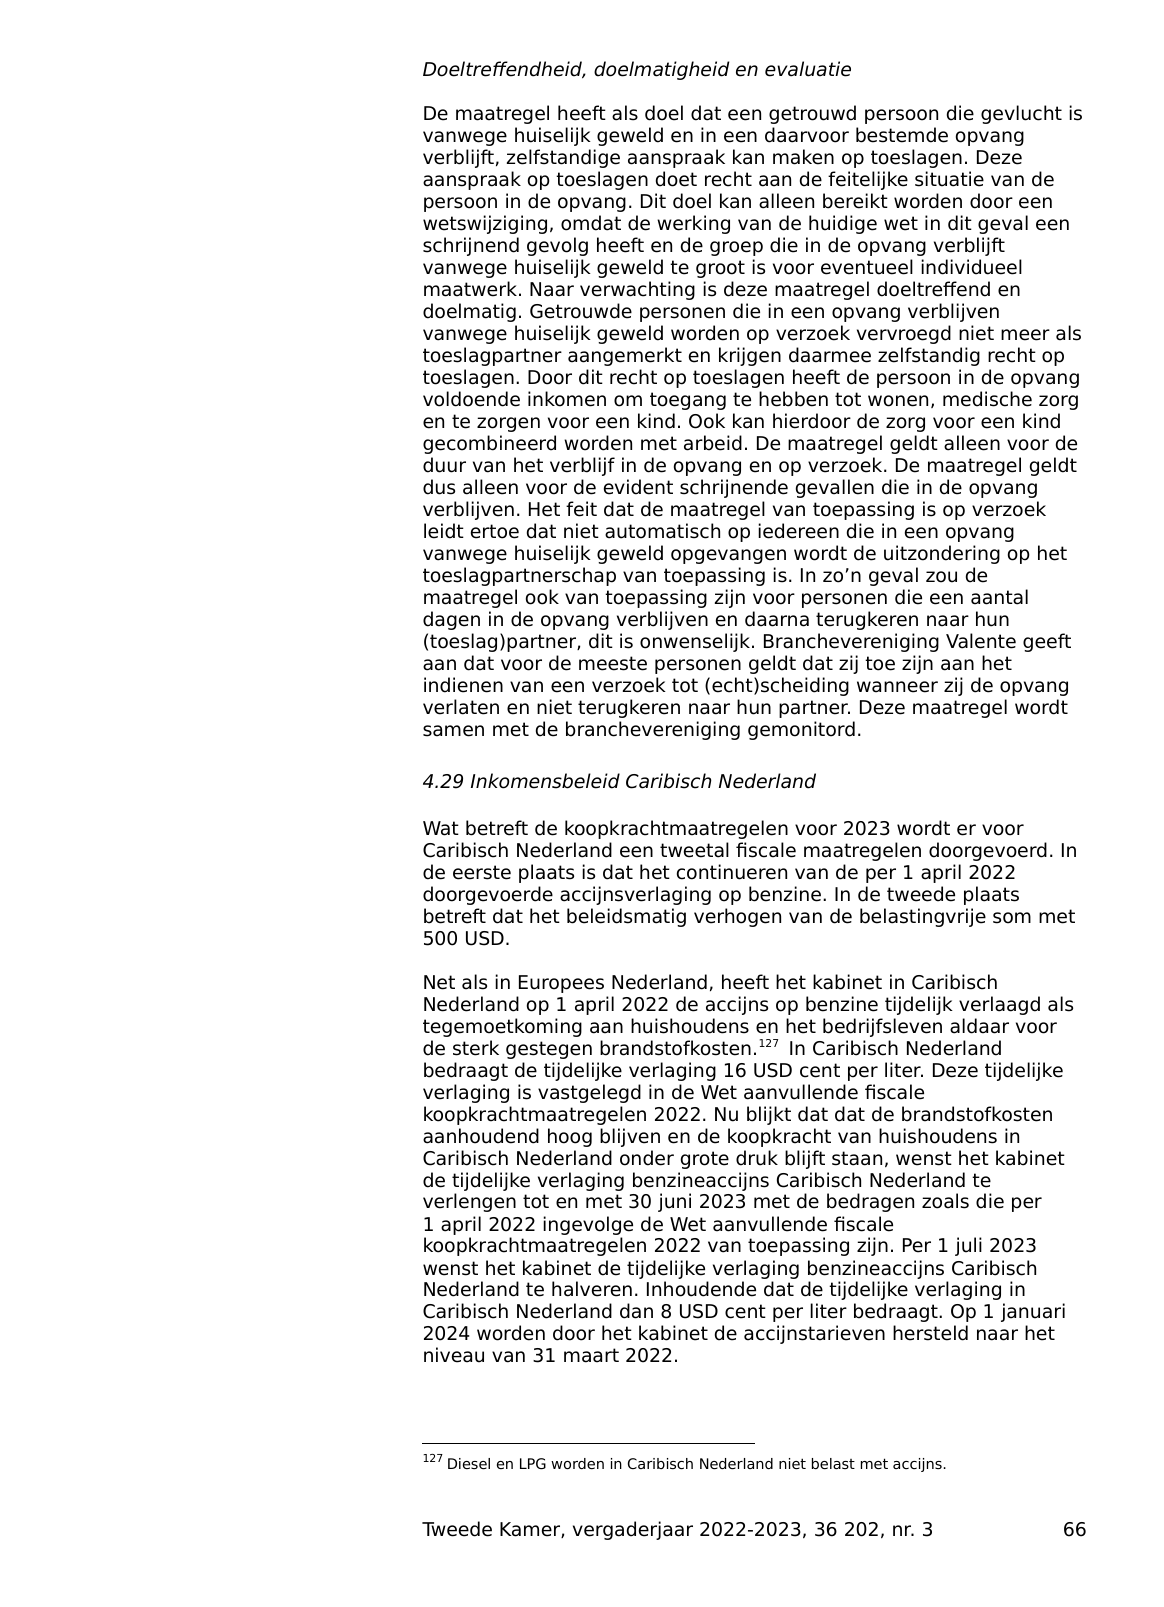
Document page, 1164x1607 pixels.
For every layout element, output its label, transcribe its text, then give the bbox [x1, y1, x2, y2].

subtitle Doeltreffendheid, doelmatigheid en evaluatie [422, 59, 1087, 81]
subtitle 4.29 Inkomensbeleid Caribisch Nederland [422, 771, 1087, 793]
text De maatregel heeft als doel dat een getrouwd persoon die gevlucht is vanwege huiselijk geweld en in een daarvoor bestemde opvang verblijft, zelfstandige aanspraak kan maken op toeslagen. Deze aanspraak op toeslagen doet recht aan de feitelijke situatie van de persoon in de opvang. Dit doel kan alleen bereikt worden door een wetswijziging, omdat de werking van de huidige wet in dit geval een schrijnend gevolg heeft en de groep die in de opvang verblijft vanwege huiselijk geweld te groot is voor eventueel individueel maatwerk. Naar verwachting is deze maatregel doeltreffend en doelmatig. Getrouwde personen die in een opvang verblijven vanwege huiselijk geweld worden op verzoek vervroegd niet meer als toeslagpartner aangemerkt en krijgen daarmee zelfstandig recht op toeslagen. Door dit recht op toeslagen heeft de persoon in de opvang voldoende inkomen om toegang te hebben tot wonen, medische zorg en te zorgen voor een kind. Ook kan hierdoor de zorg voor een kind gecombineerd worden met arbeid. De maatregel geldt alleen voor de duur van het verblijf in de opvang en op verzoek. De maatregel geldt dus alleen voor de evident schrijnende gevallen die in de opvang verblijven. Het feit dat de maatregel van toepassing is op verzoek leidt ertoe dat niet automatisch op iedereen die in een opvang vanwege huiselijk geweld opgevangen wordt de uitzondering op het toeslagpartnerschap van toepassing is. In zo’n geval zou de maatregel ook van toepassing zijn voor personen die een aantal dagen in de opvang verblijven en daarna terugkeren naar hun (toeslag)partner, dit is onwenselijk. Branchevereniging Valente geeft aan dat voor de meeste personen geldt dat zij toe zijn aan het indienen van een verzoek tot (echt)scheiding wanneer zij de opvang verlaten en niet terugkeren naar hun partner. Deze maatregel wordt samen met de branchevereniging gemonitord. [422, 103, 1087, 741]
text Wat betreft de koopkrachtmaatregelen voor 2023 wordt er voor Caribisch Nederland een tweetal fiscale maatregelen doorgevoerd. In de eerste plaats is dat het continueren van de per 1 april 2022 doorgevoerde accijnsverlaging op benzine. In de tweede plaats betreft dat het beleidsmatig verhogen van de belastingvrije som met 500 USD. [422, 818, 1087, 949]
text Diesel en LPG worden in Caribisch Nederland niet belast met accijns. [422, 1452, 1087, 1474]
text Net als in Europees Nederland, heeft het kabinet in Caribisch Nederland op 1 april 2022 de accijns op benzine tijdelijk verlaagd als tegemoetkoming aan huishoudens en het bedrijfsleven aldaar voor de sterk gestegen brandstofkosten. In Caribisch Nederland bedraagt de tijdelijke verlaging 16 USD cent per liter. Deze tijdelijke verlaging is vastgelegd in de Wet aanvullende fiscale koopkrachtmaatregelen 2022. Nu blijkt dat dat de brandstofkosten aanhoudend hoog blijven en de koopkracht van huishoudens in Caribisch Nederland onder grote druk blijft staan, wenst het kabinet de tijdelijke verlaging benzineaccijns Caribisch Nederland te verlengen tot en met 30 juni 2023 met de bedragen zoals die per 1 april 2022 ingevolge de Wet aanvullende fiscale koopkrachtmaatregelen 2022 van toepassing zijn. Per 1 juli 2023 wenst het kabinet de tijdelijke verlaging benzineaccijns Caribisch Nederland te halveren. Inhoudende dat de tijdelijke verlaging in Caribisch Nederland dan 8 USD cent per liter bedraagt. Op 1 januari 2024 worden door het kabinet de accijnstarieven hersteld naar het niveau van 31 maart 2022. [422, 972, 1087, 1367]
